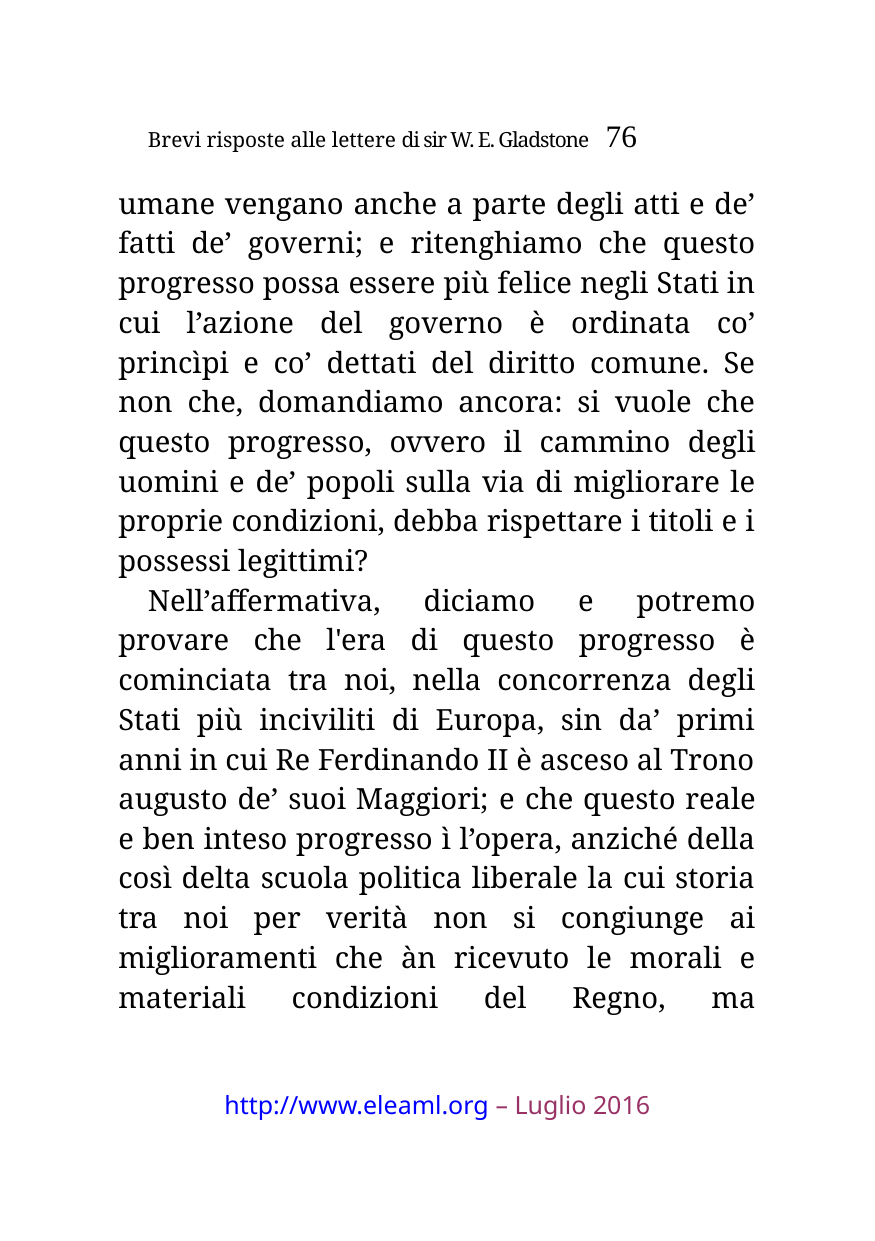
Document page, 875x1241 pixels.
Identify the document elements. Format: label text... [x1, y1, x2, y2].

text umane vengano anche a parte degli atti e de’ fatti de’ governi; e ritenghiamo che questo progresso possa essere più felice negli Stati in cui l’azione del governo è ordinata co’ princìpi e co’ dettati del diritto comune. Se non che, domandiamo ancora: si vuole che questo progresso, ovvero il cammino degli uomini e de’ popoli sulla via di migliorare le proprie condizioni, debba rispettare i titoli e i possessi legittimi? [118, 183, 756, 580]
text Nell’affermativa, diciamo e potremo provare che l'era di questo progresso è cominciata tra noi, nella concorrenza degli Stati più inciviliti di Europa, sin da’ primi anni in cui Re Ferdinando II è asceso al Trono augusto de’ suoi Maggiori; e che questo reale e ben inteso progresso ì l’opera, anziché della così delta scuola politica liberale la cui storia tra noi per verità non si congiunge ai miglioramenti che àn ricevuto le morali e materiali condizioni del Regno, ma [118, 580, 756, 1017]
